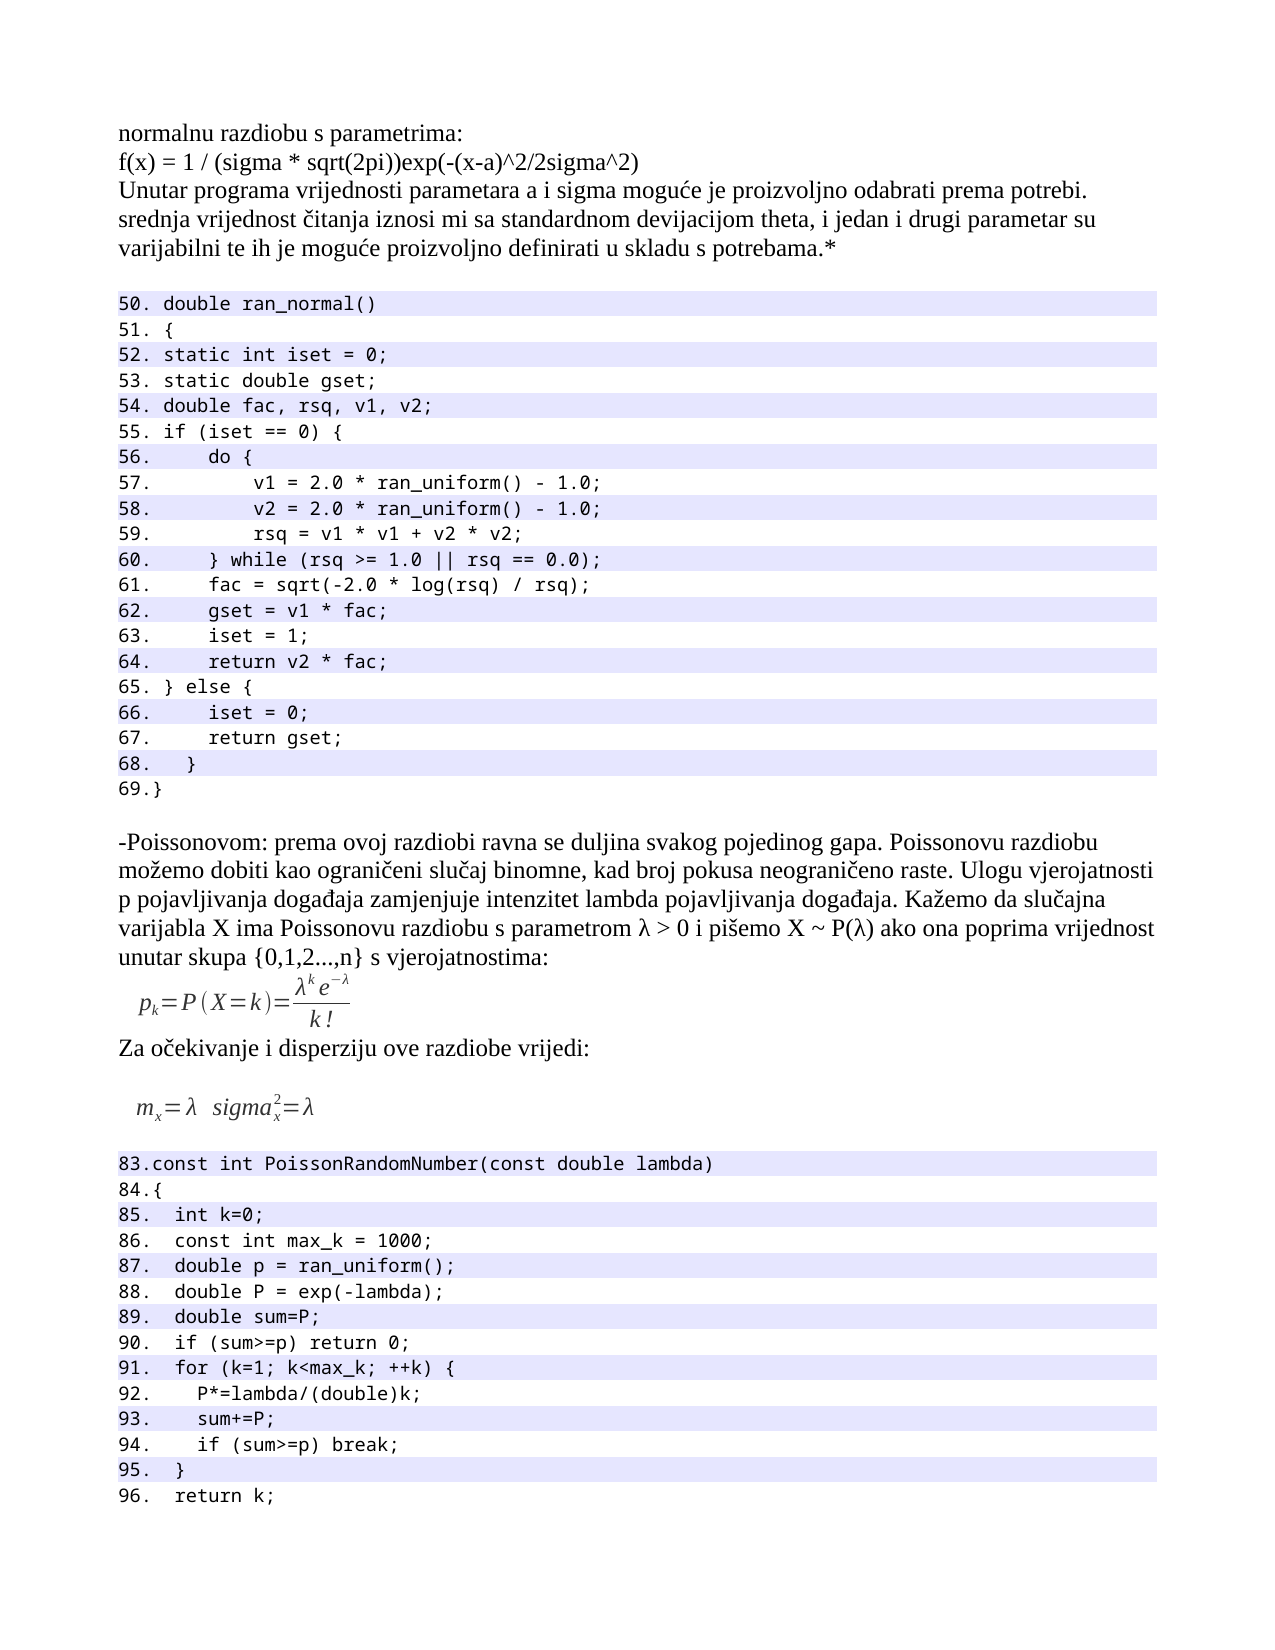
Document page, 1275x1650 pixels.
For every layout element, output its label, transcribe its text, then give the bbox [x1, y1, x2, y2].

text 94. if (sum>=p) break; [118, 1431, 1157, 1457]
text 93. sum+=P; [118, 1406, 1157, 1431]
text 88. double P = exp(-lambda); [118, 1278, 1157, 1304]
text 56. do { [118, 444, 1157, 469]
text 55. if (iset == 0) { [118, 418, 1157, 444]
text normalnu razdiobu s parametrima: [118, 118, 1157, 147]
text f(x) = 1 / (sigma * sqrt(2pi))exp(-(x-a)^2/2sigma^2) [118, 147, 1157, 176]
text 95. } [118, 1457, 1157, 1482]
text 67. return gset; [118, 724, 1157, 750]
text Unutar programa vrijednosti parametara a i sigma moguće je proizvoljno odabrati prema potrebi. [118, 176, 1157, 204]
text 68. } [118, 750, 1157, 776]
text 83.const int PoissonRandomNumber(const double lambda) [118, 1151, 1157, 1176]
text 92. P*=lambda/(double)k; [118, 1380, 1157, 1406]
text 62. gset = v1 * fac; [118, 597, 1157, 622]
text 57. v1 = 2.0 * ran_uniform() - 1.0; [118, 469, 1157, 495]
text 66. iset = 0; [118, 699, 1157, 724]
text 53. static double gset; [118, 367, 1157, 393]
text 90. if (sum>=p) return 0; [118, 1329, 1157, 1355]
text 54. double fac, rsq, v1, v2; [118, 393, 1157, 418]
text Za očekivanje i disperziju ove razdiobe vrijedi: [118, 1033, 1157, 1061]
text 52. static int iset = 0; [118, 342, 1157, 367]
text 85. int k=0; [118, 1202, 1157, 1227]
text 50. double ran_normal() [118, 291, 1157, 316]
text 63. iset = 1; [118, 622, 1157, 648]
text 64. return v2 * fac; [118, 648, 1157, 673]
text srednja vrijednost čitanja iznosi mi sa standardnom devijacijom theta, i jedan i drugi parametar su varijabilni te ih je moguće proizvoljno definirati u skladu s potrebama.* [118, 204, 1157, 262]
text 51. { [118, 316, 1157, 342]
text 61. fac = sqrt(-2.0 * log(rsq) / rsq); [118, 571, 1157, 597]
text 58. v2 = 2.0 * ran_uniform() - 1.0; [118, 495, 1157, 520]
text 84.{ [118, 1176, 1157, 1202]
text 60. } while (rsq >= 1.0 || rsq == 0.0); [118, 546, 1157, 571]
text 86. const int max_k = 1000; [118, 1227, 1157, 1253]
text 91. for (k=1; k<max_k; ++k) { [118, 1355, 1157, 1380]
text -Poissonovom: prema ovoj razdiobi ravna se duljina svakog pojedinog gapa. Poissonovu razdiobu možemo dobiti kao ograničeni slučaj binomne, kad broj pokusa neograničeno raste. Ulogu vjerojatnosti p pojavljivanja događaja zamjenjuje intenzitet lambda pojavljivanja događaja. Kažemo da slučajna varijabla X ima Poissonovu razdiobu s parametrom λ > 0 i pišemo X ~ P(λ) ako ona poprima vrijednost unutar skupa {0,1,2...,n} s vjerojatnostima: [118, 827, 1157, 970]
text 59. rsq = v1 * v1 + v2 * v2; [118, 520, 1157, 546]
text 87. double p = ran_uniform(); [118, 1253, 1157, 1278]
text 69.} [118, 776, 1157, 801]
text 65. } else { [118, 673, 1157, 699]
text 89. double sum=P; [118, 1304, 1157, 1329]
text 96. return k; [118, 1482, 1157, 1508]
